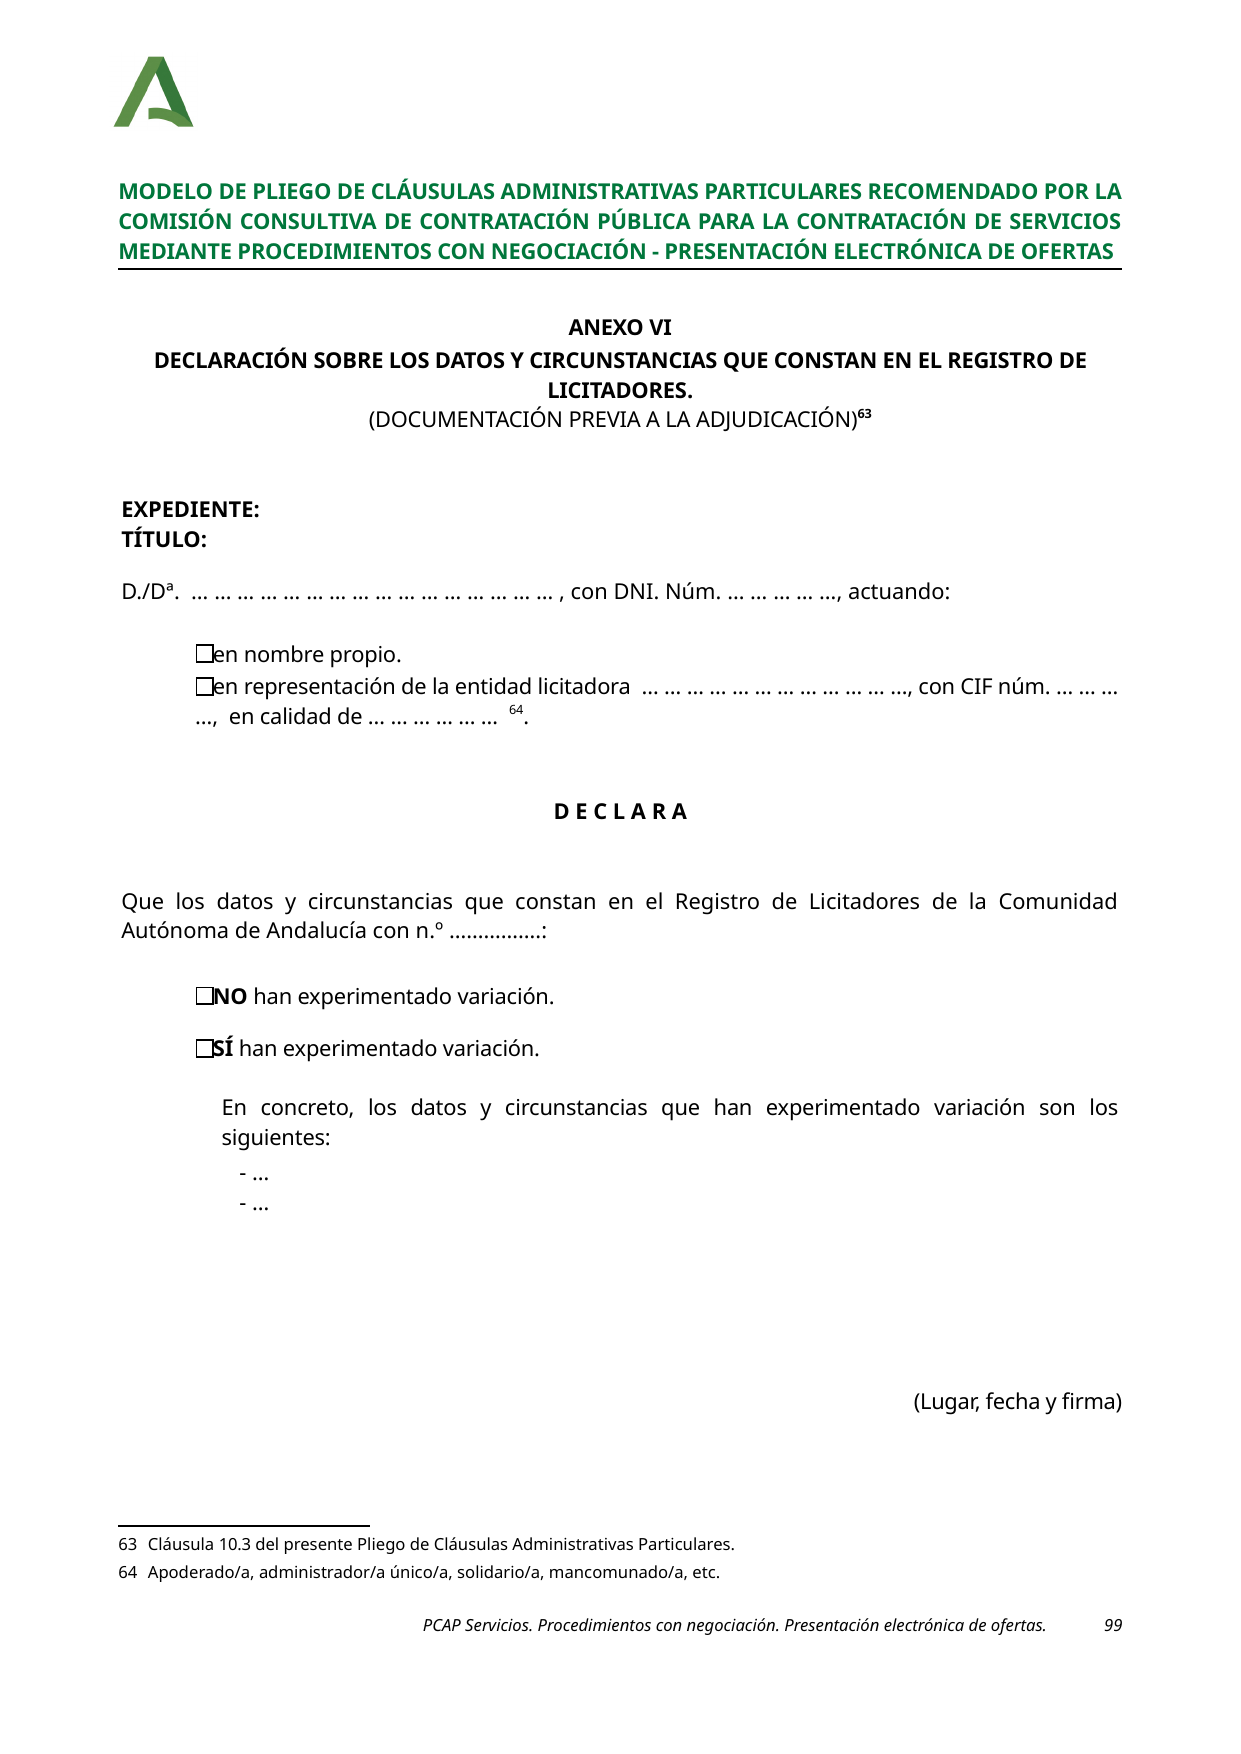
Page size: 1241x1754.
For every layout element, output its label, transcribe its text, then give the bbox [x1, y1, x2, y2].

text (DOCUMENTACIÓN PREVIA A LA ADJUDICACIÓN) [118, 404, 1122, 434]
text D./Dª. … … … … … … … … … … … … … … … … , con DNI. Núm. … … … … …, actuando: [118, 576, 1122, 606]
text Apoderado/a, administrador/a único/a, solidario/a, mancomunado/a, etc. [118, 1561, 1122, 1584]
text TÍTULO: [118, 524, 1122, 553]
text D E C L A R A [118, 796, 1122, 826]
text DECLARACIÓN SOBRE LOS DATOS Y CIRCUNSTANCIAS QUE CONSTAN EN EL REGISTRO DE LICITADORES. [118, 342, 1122, 404]
text SÍ han experimentado variación. [192, 1033, 1122, 1063]
text en nombre propio. [189, 639, 1122, 668]
picture [109, 52, 198, 131]
text MODELO DE PLIEGO DE CLÁUSULAS ADMINISTRATIVAS PARTICULARES RECOMENDADO POR LA COMISIÓN CONSULTIVA DE CONTRATACIÓN PÚBLICA PARA LA CONTRATACIÓN DE SERVICIOS MEDIANTE PROCEDIMIENTOS CON NEGOCIACIÓN - PRESENTACIÓN ELECTRÓNICA DE OFERTAS [118, 176, 1122, 268]
text en representación de la entidad licitadora … … … … … … … … … … … …, con CIF núm. … … … …, en calidad de … … … … … … . [192, 668, 1122, 734]
text ANEXO VI [118, 312, 1122, 342]
text (Lugar, fecha y firma) [118, 1386, 1122, 1418]
text Cláusula 10.3 del presente Pliego de Cláusulas Administrativas Particulares. [118, 1532, 1122, 1555]
text EXPEDIENTE: [118, 494, 1122, 524]
text - … [236, 1154, 1122, 1187]
text - … [236, 1187, 1122, 1220]
text Que los datos y circunstancias que constan en el Registro de Licitadores de la Comunidad Autónoma de Andalucía con n.º …………….: [118, 886, 1122, 945]
text NO han experimentado variación. [192, 978, 1122, 1011]
text En concreto, los datos y circunstancias que han experimentado variación son los siguientes: [218, 1089, 1122, 1154]
